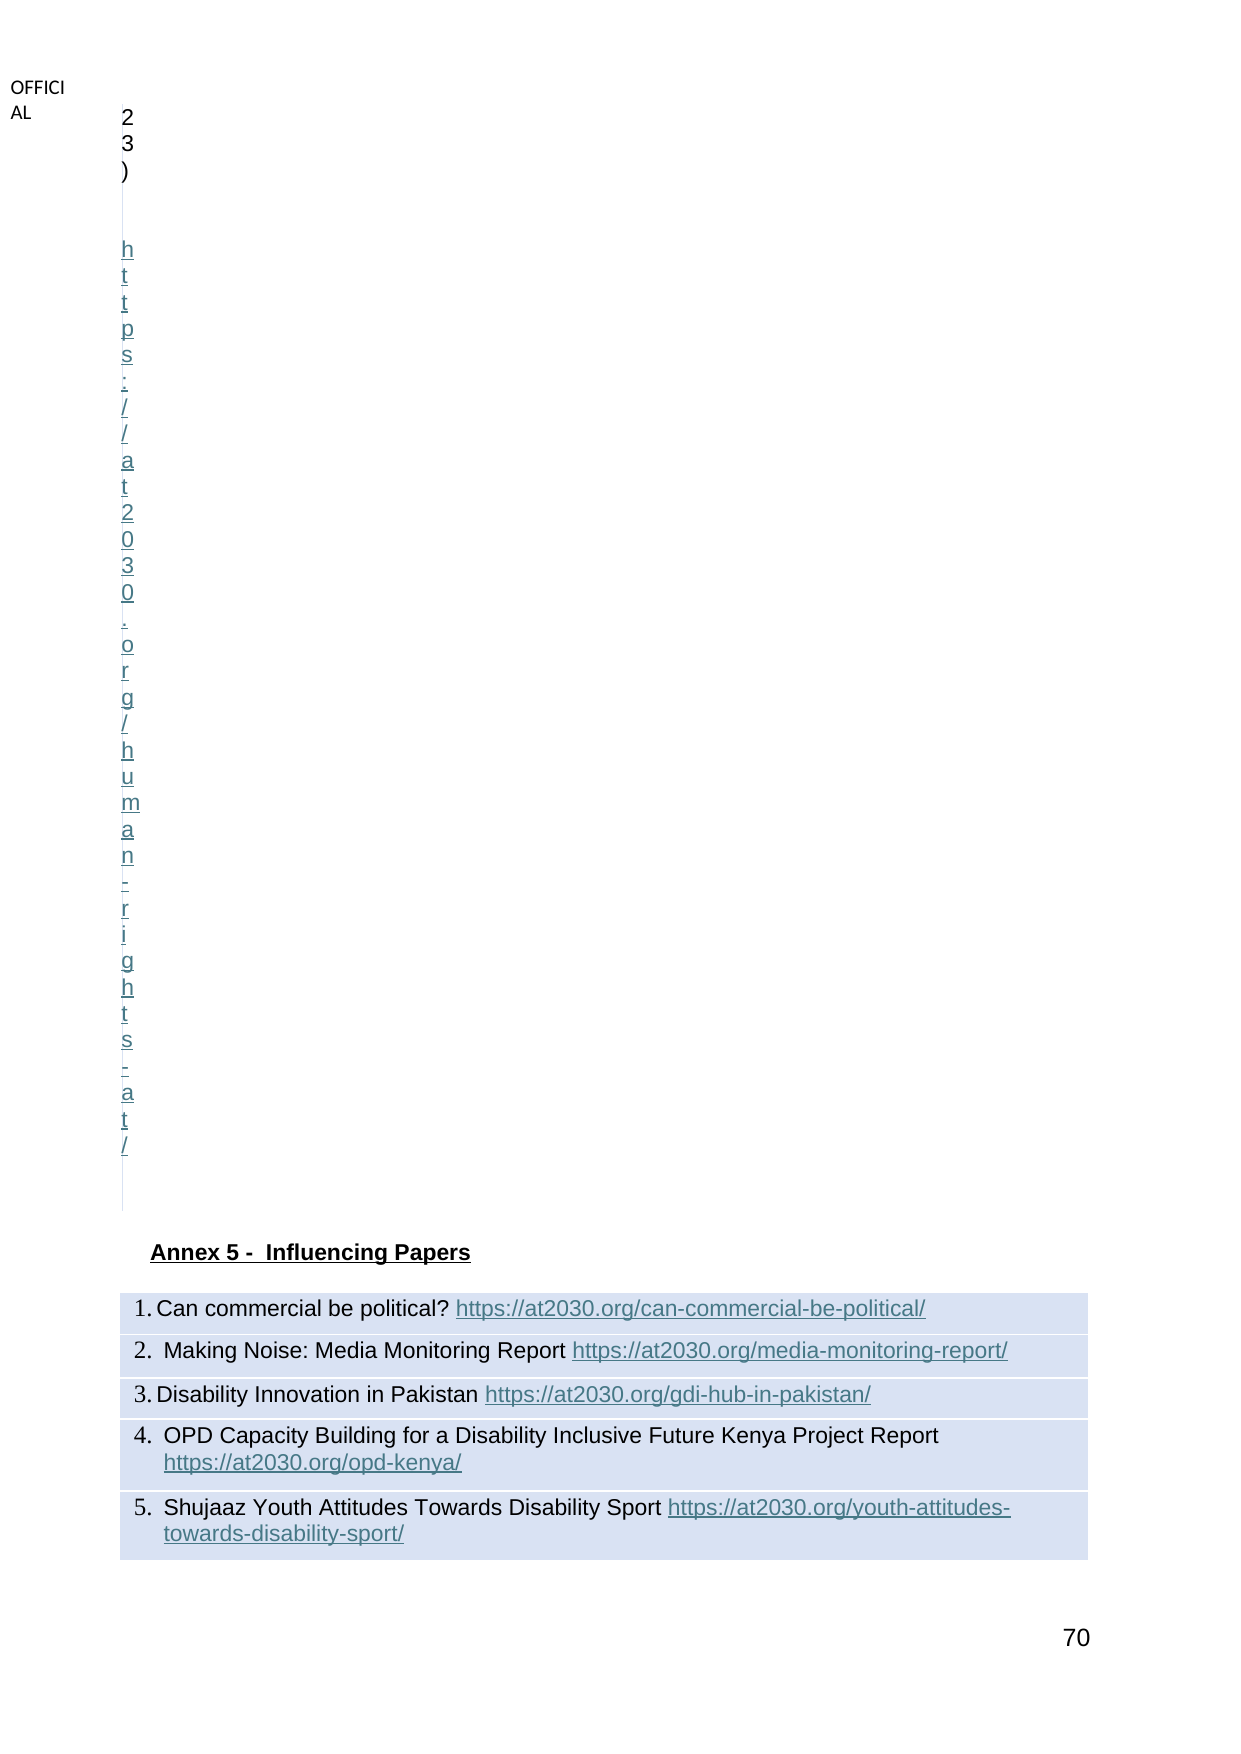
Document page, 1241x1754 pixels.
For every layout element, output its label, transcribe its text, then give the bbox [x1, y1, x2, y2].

table_cell Shujaaz Youth Attitudes Towards Disability Sport https://at2030.org/youth-attitudes-towards-disability-sport/ [120, 1492, 1088, 1560]
table_header Can commercial be political? https://at2030.org/can-commercial-be-political/ [120, 1293, 1088, 1334]
table_cell Disability Innovation in Pakistan https://at2030.org/gdi-hub-in-pakistan/ [120, 1379, 1088, 1418]
text Annex 5 - Influencing Papers [150, 1239, 1090, 1265]
table_cell OPD Capacity Building for a Disability Inclusive Future Kenya Project Report https://at2030.org/opd-kenya/ [120, 1420, 1088, 1490]
table_cell Making Noise: Media Monitoring Report https://at2030.org/media-monitoring-report/ [120, 1335, 1088, 1377]
